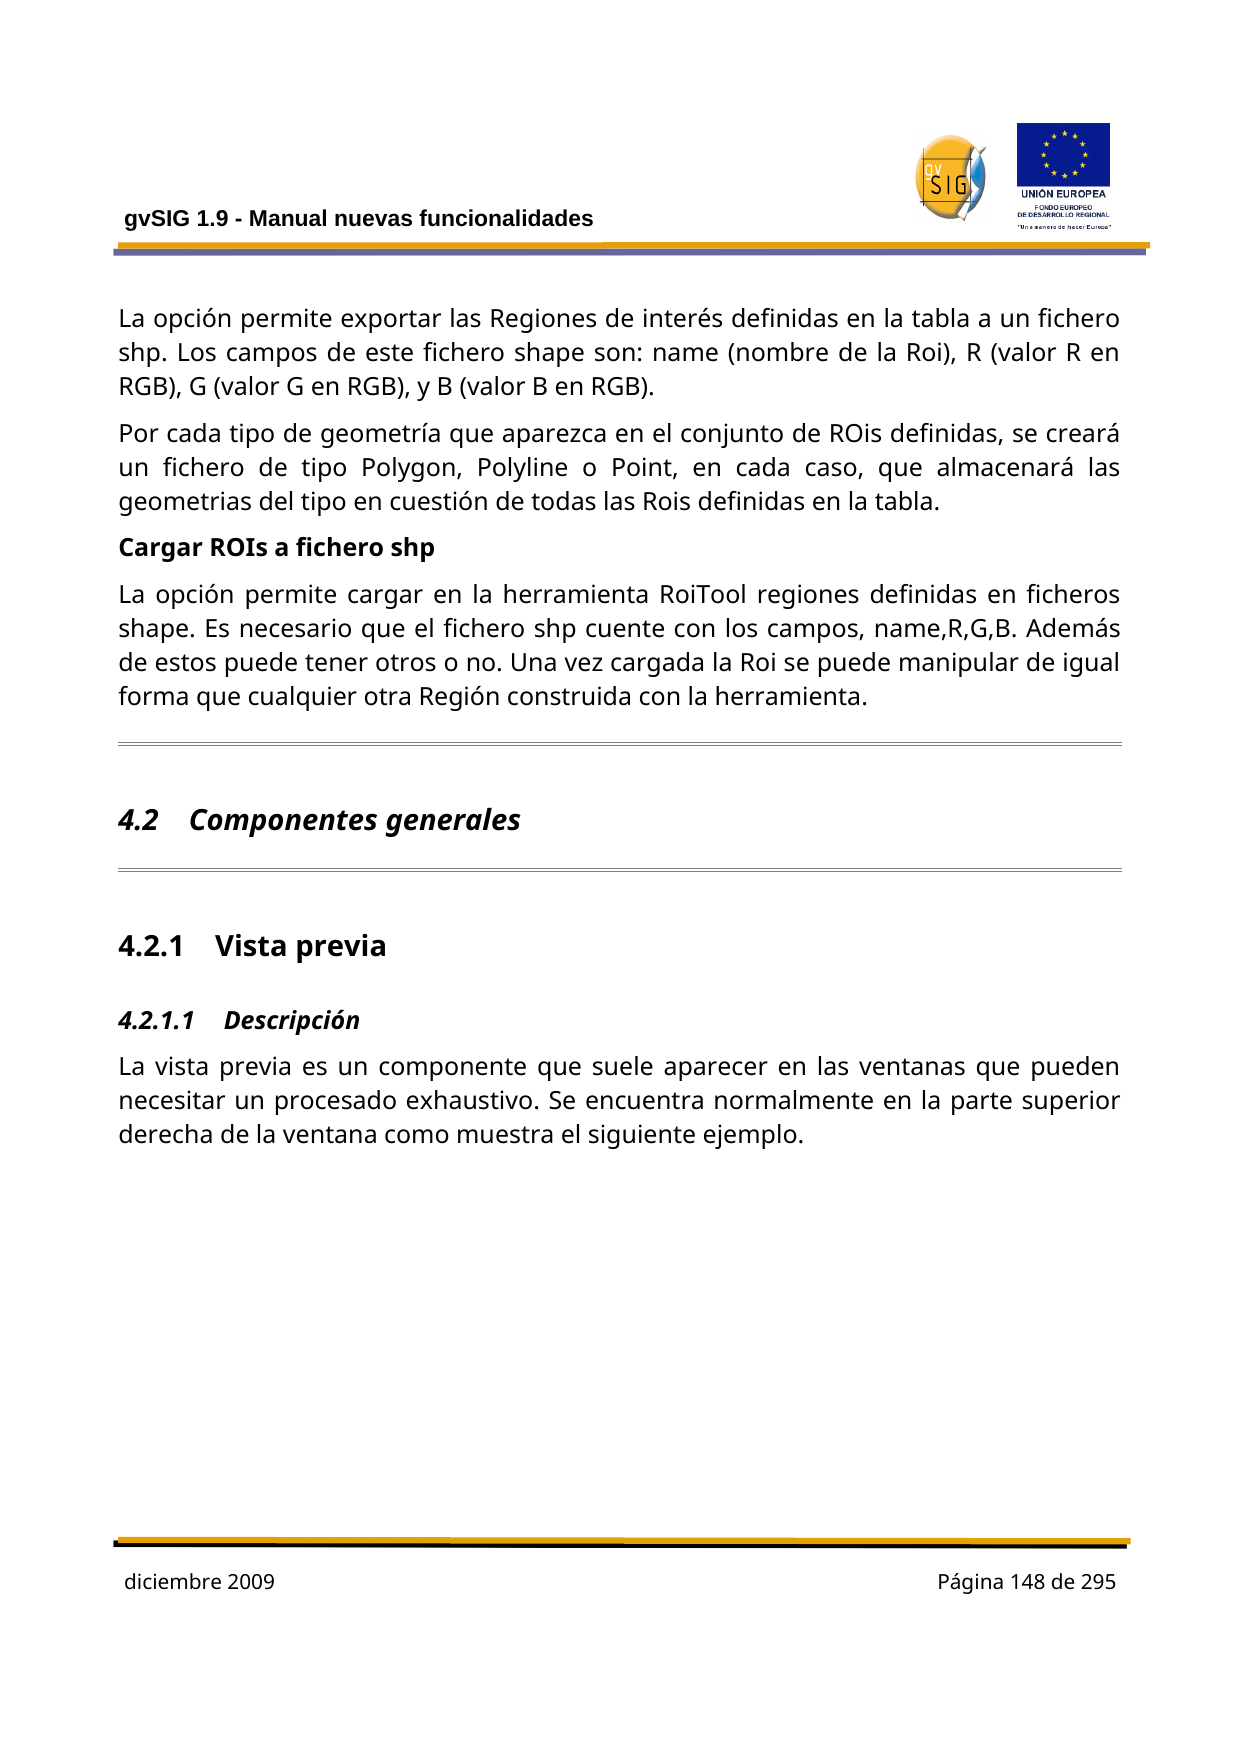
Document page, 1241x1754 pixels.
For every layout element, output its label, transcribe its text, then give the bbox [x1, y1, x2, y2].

text Por cada tipo de geometría que aparezca en el conjunto de ROis definidas, se creará un fichero de tipo Polygon, Polyline o Point, en cada caso, que almacenará las geometrias del tipo en cuestión de todas las Rois definidas en la tabla. [118, 415, 1122, 517]
picture [914, 134, 987, 222]
text La vista previa es un componente que suele aparecer en las ventanas que pueden necesitar un procesado exhaustivo. Se encuentra normalmente en la parte superior derecha de la ventana como muestra el siguiente ejemplo. [118, 1049, 1122, 1151]
subtitle Vista previa [118, 925, 1122, 965]
text La opción permite exportar las Regiones de interés definidas en la tabla a un fichero shp. Los campos de este fichero shape son: name (nombre de la Roi), R (valor R en RGB), G (valor G en RGB), y B (valor B en RGB). [118, 301, 1122, 403]
text Cargar ROIs a fichero shp [118, 530, 1122, 564]
subtitle Componentes generales [118, 799, 1122, 839]
picture [1015, 123, 1112, 232]
text La opción permite cargar en la herramienta RoiTool regiones definidas en ficheros shape. Es necesario que el fichero shp cuente con los campos, name,R,G,B. Además de estos puede tener otros o no. Una vez cargada la Roi se puede manipular de igual forma que cualquier otra Región construida con la herramienta. [118, 577, 1122, 713]
subtitle Descripción [118, 1002, 1122, 1036]
